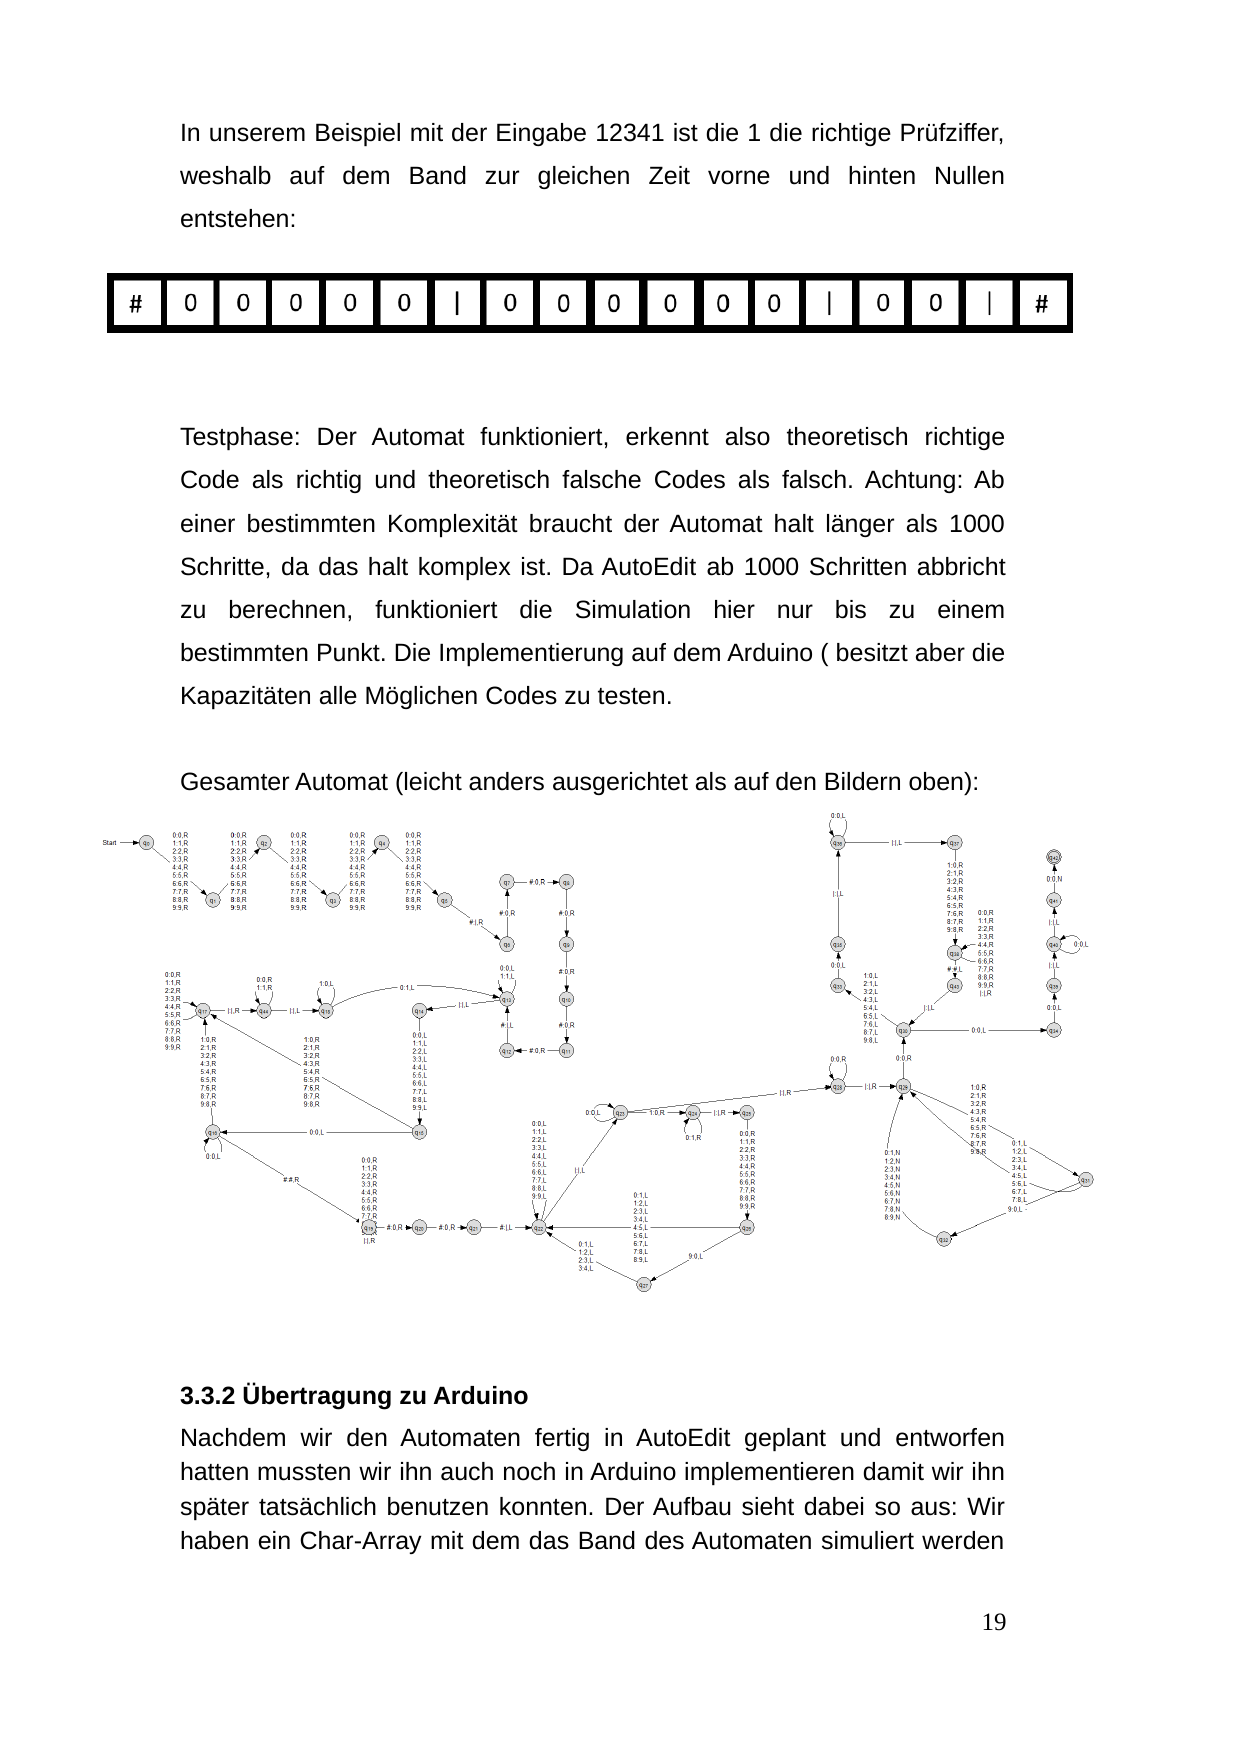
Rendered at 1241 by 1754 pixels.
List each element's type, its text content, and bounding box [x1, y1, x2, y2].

text Gesamter Automat (leicht anders ausgerichtet als auf den Bildern oben): [180, 767, 1006, 796]
text Testphase: Der Automat funktioniert, erkennt also theoretisch richtige Code als richtig und theoretisch falsche Codes als falsch. Achtung: Ab einer bestimmten Komplexität braucht der Automat halt länger als 1000 Schritte, da das halt komplex ist. Da AutoEdit ab 1000 Schritten abbricht zu berechnen, funktioniert die Simulation hier nur bis zu einem bestimmten Punkt. Die Implementierung auf dem Arduino ( besitzt aber die Kapazitäten alle Möglichen Codes zu testen. [180, 422, 1006, 710]
text In unserem Beispiel mit der Eingabe 12341 ist die 1 die richtige Prüfziffer, weshalb auf dem Band zur gleichen Zeit vorne und hinten Nullen entstehen: [180, 118, 1006, 233]
subtitle 3.3.2 Übertragung zu Arduino [180, 1381, 1006, 1410]
picture [91, 810, 1095, 1295]
text Nachdem wir den Automaten fertig in AutoEdit geplant und entworfen hatten mussten wir ihn auch noch in Arduino implementieren damit wir ihn später tatsächlich benutzen konnten. Der Aufbau sieht dabei so aus: Wir haben ein Char-Array mit dem das Band des Automaten simuliert werden [180, 1423, 1006, 1555]
picture [91, 249, 1095, 365]
